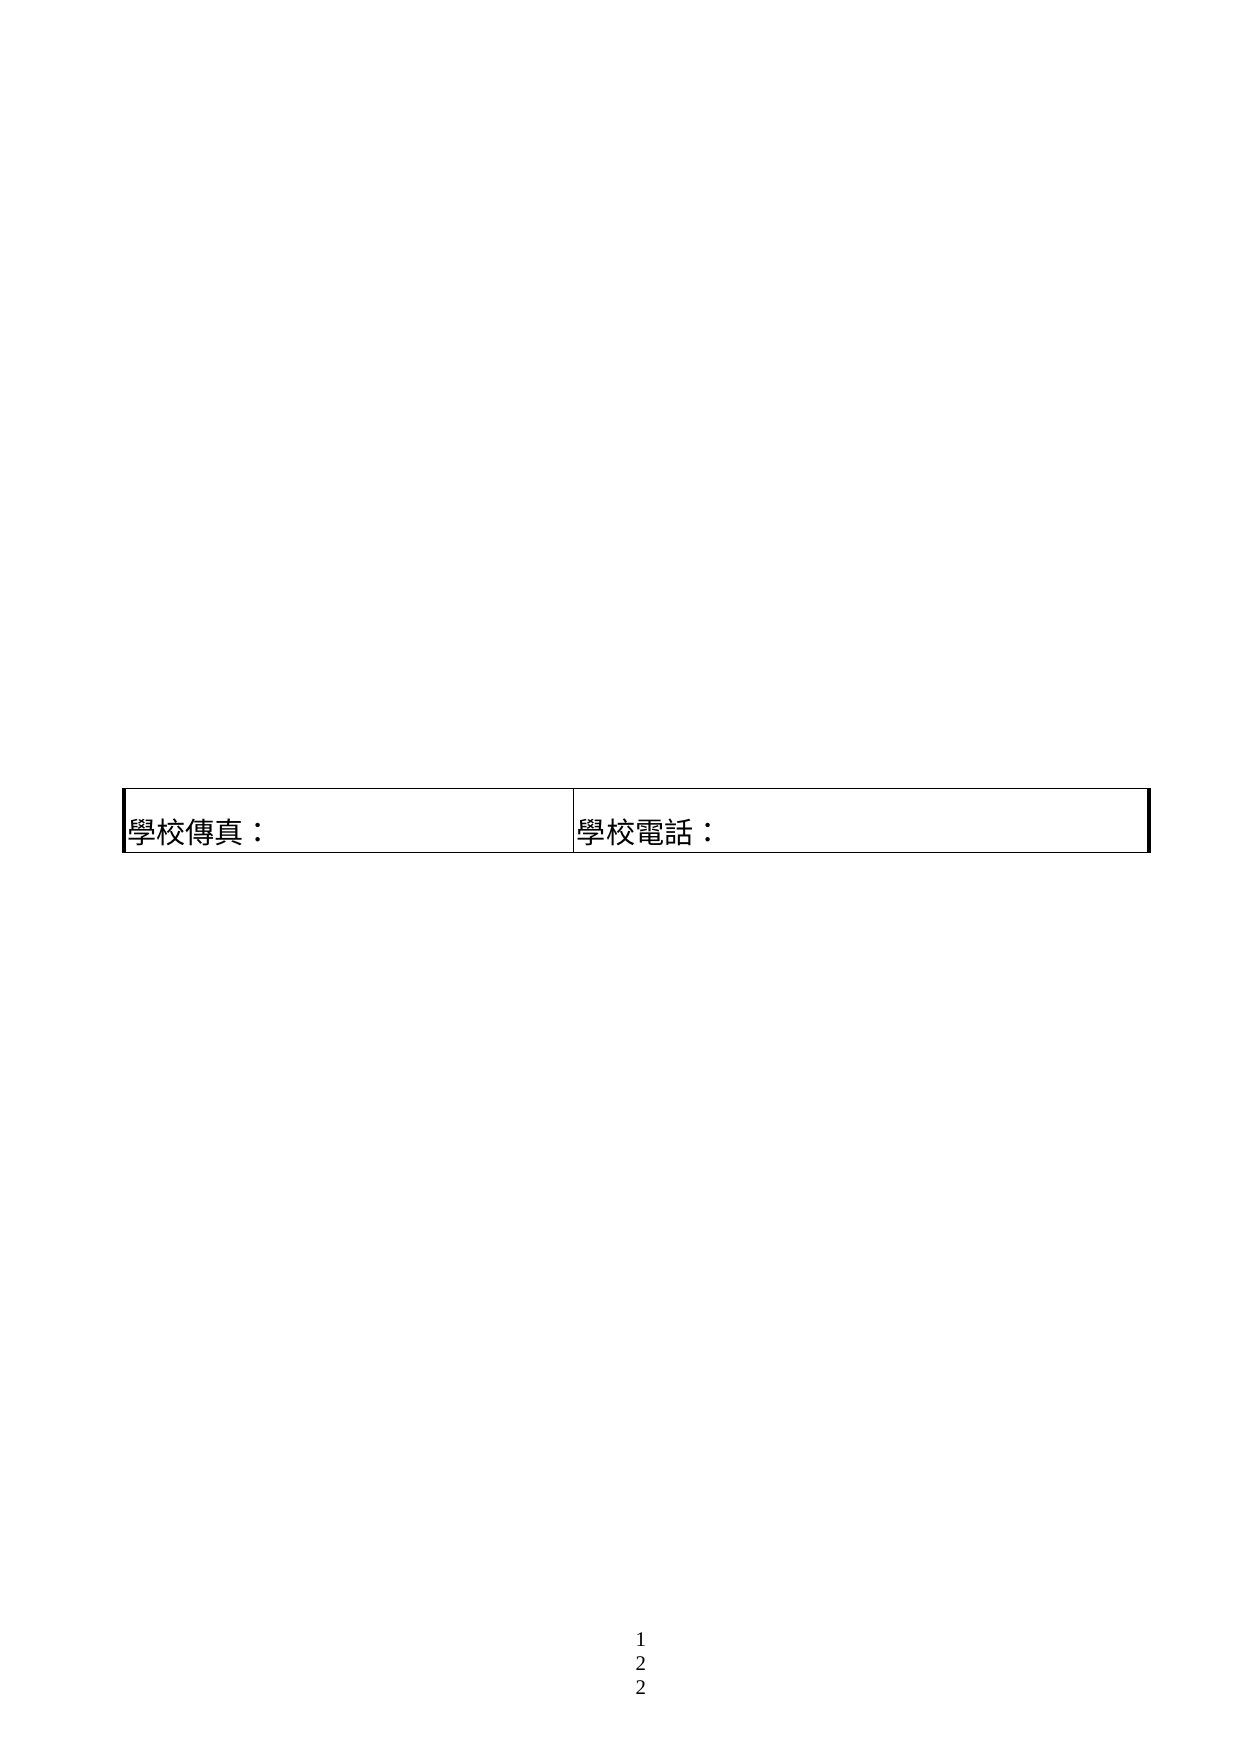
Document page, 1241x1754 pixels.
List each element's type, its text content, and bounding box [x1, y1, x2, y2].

table_cell 學校傳真： [126, 789, 573, 852]
table_cell 學校電話： [574, 789, 1147, 852]
